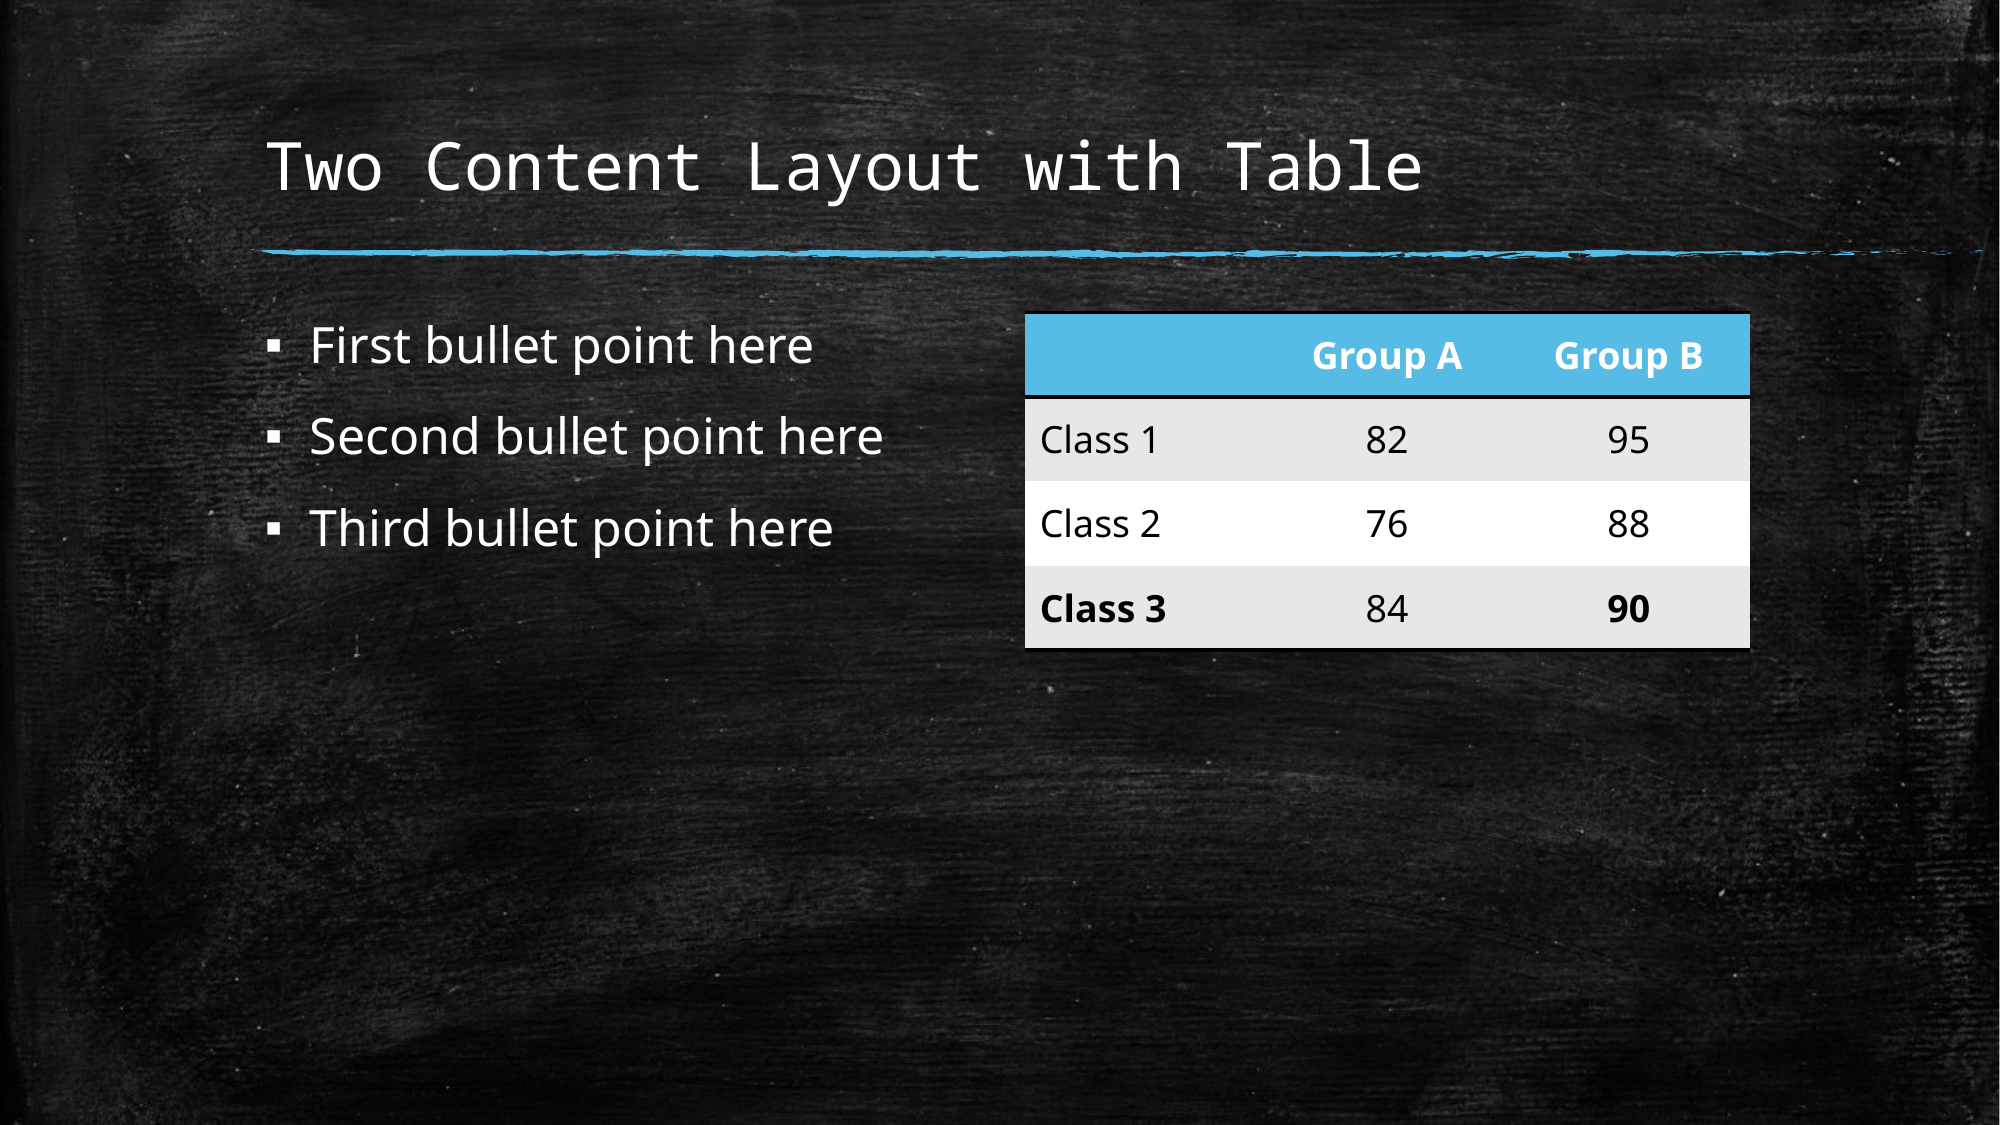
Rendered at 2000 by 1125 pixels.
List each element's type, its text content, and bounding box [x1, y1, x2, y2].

table_cell Class 1 [1025, 399, 1266, 481]
list First bullet point here Second bullet point here Third bullet point here [249, 312, 975, 1013]
picture [0, 0, 2000, 1125]
table_header [1025, 314, 1266, 395]
table_header Group B [1508, 314, 1750, 395]
table_cell Class 2 [1025, 481, 1266, 566]
table_header Group A [1266, 314, 1508, 395]
table_cell 88 [1508, 481, 1750, 566]
table_cell 76 [1266, 481, 1508, 566]
table_cell 95 [1508, 399, 1750, 481]
table_cell 84 [1266, 566, 1508, 648]
table_cell 90 [1508, 566, 1750, 648]
table_cell Class 3 [1025, 566, 1266, 648]
title Two Content Layout with Table [249, 45, 1750, 213]
table_cell 82 [1266, 399, 1508, 481]
